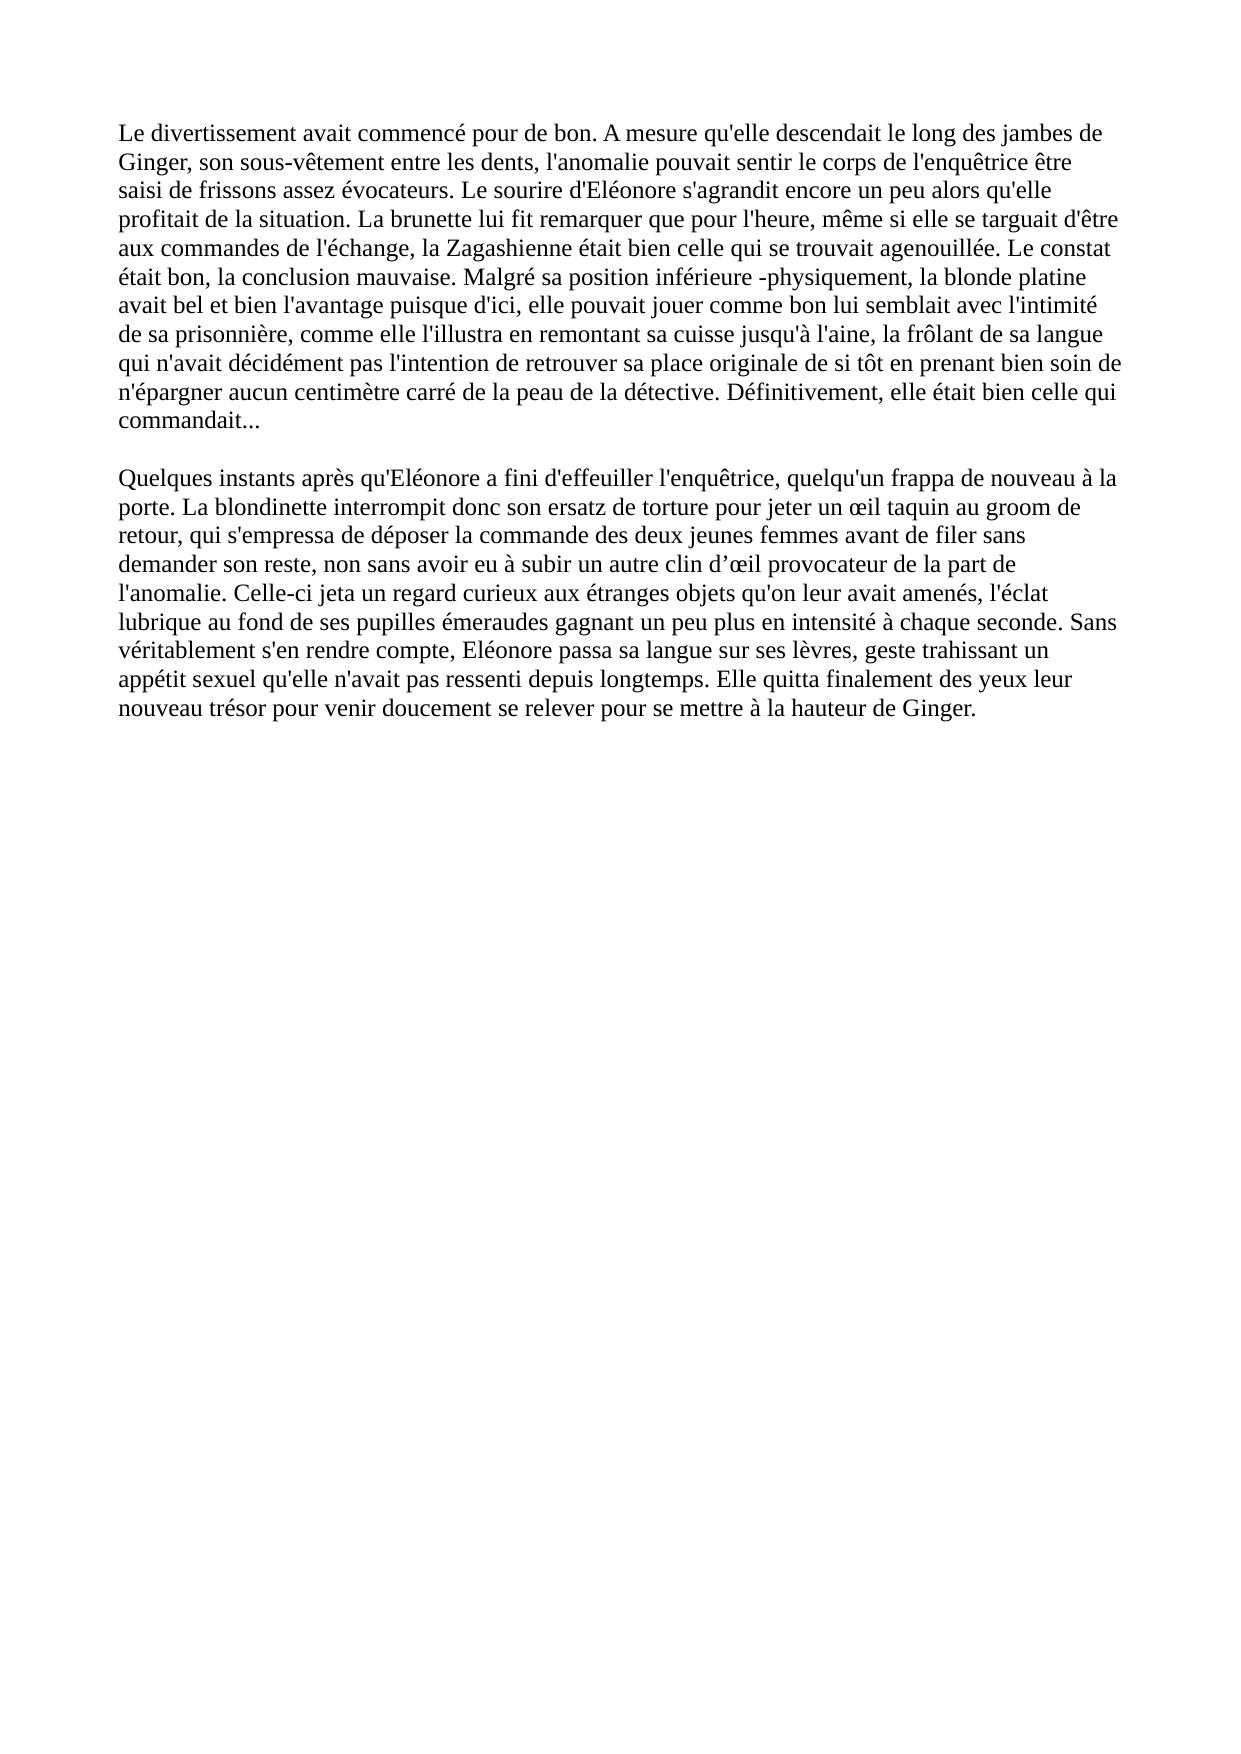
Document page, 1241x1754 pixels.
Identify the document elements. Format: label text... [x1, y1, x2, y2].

text Quelques instants après qu'Eléonore a fini d'effeuiller l'enquêtrice, quelqu'un frappa de nouveau à la porte. La blondinette interrompit donc son ersatz de torture pour jeter un œil taquin au groom de retour, qui s'empressa de déposer la commande des deux jeunes femmes avant de filer sans demander son reste, non sans avoir eu à subir un autre clin d’œil provocateur de la part de l'anomalie. Celle-ci jeta un regard curieux aux étranges objets qu'on leur avait amenés, l'éclat lubrique au fond de ses pupilles émeraudes gagnant un peu plus en intensité à chaque seconde. Sans véritablement s'en rendre compte, Eléonore passa sa langue sur ses lèvres, geste trahissant un appétit sexuel qu'elle n'avait pas ressenti depuis longtemps. Elle quitta finalement des yeux leur nouveau trésor pour venir doucement se relever pour se mettre à la hauteur de Ginger. [118, 463, 1122, 722]
text Le divertissement avait commencé pour de bon. A mesure qu'elle descendait le long des jambes de Ginger, son sous-vêtement entre les dents, l'anomalie pouvait sentir le corps de l'enquêtrice être saisi de frissons assez évocateurs. Le sourire d'Eléonore s'agrandit encore un peu alors qu'elle profitait de la situation. La brunette lui fit remarquer que pour l'heure, même si elle se targuait d'être aux commandes de l'échange, la Zagashienne était bien celle qui se trouvait agenouillée. Le constat était bon, la conclusion mauvaise. Malgré sa position inférieure -physiquement, la blonde platine avait bel et bien l'avantage puisque d'ici, elle pouvait jouer comme bon lui semblait avec l'intimité de sa prisonnière, comme elle l'illustra en remontant sa cuisse jusqu'à l'aine, la frôlant de sa langue qui n'avait décidément pas l'intention de retrouver sa place originale de si tôt en prenant bien soin de n'épargner aucun centimètre carré de la peau de la détective. Définitivement, elle était bien celle qui commandait... [118, 118, 1122, 434]
